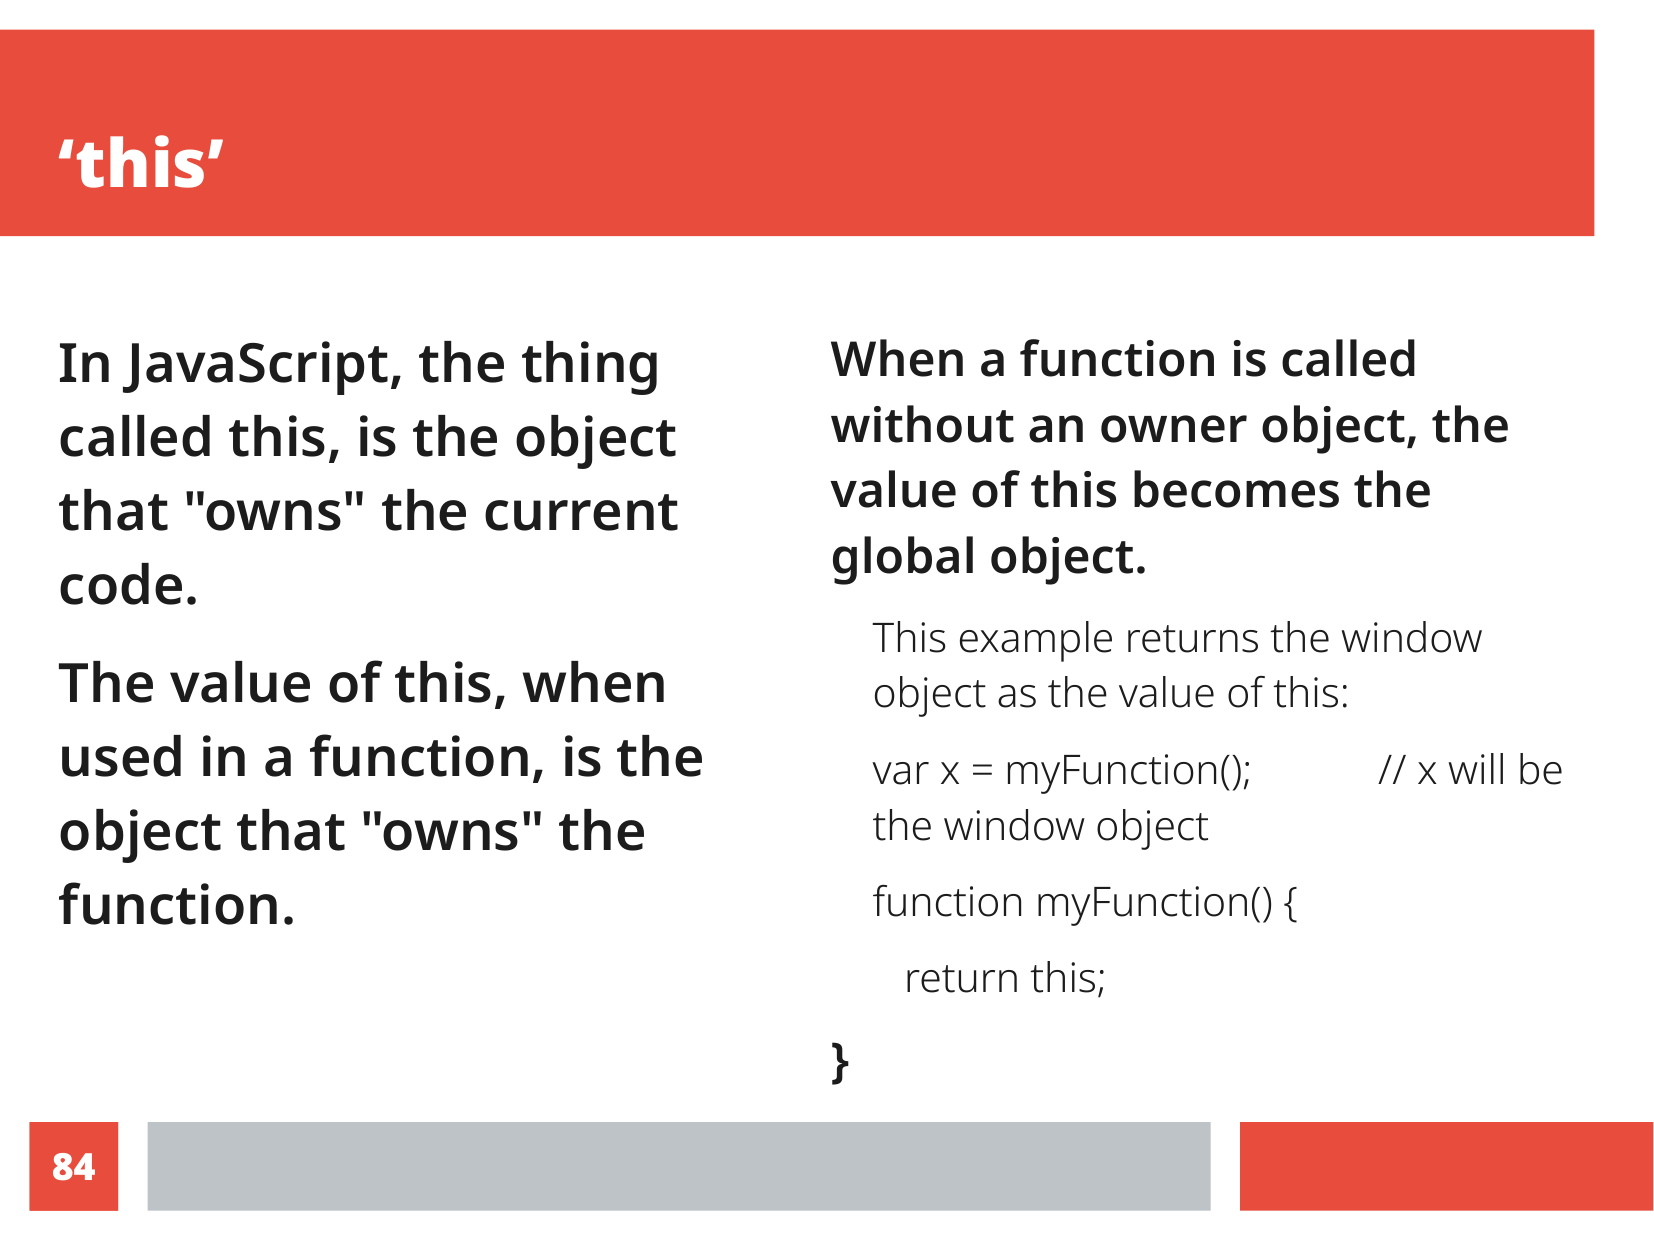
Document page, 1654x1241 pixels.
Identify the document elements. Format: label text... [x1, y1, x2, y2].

list In JavaScript, the thing called this, is the object that "owns" the current code. The value of this, when used in a function, is the object that "owns" the function. [59, 324, 794, 1093]
list When a function is called without an owner object, the value of this becomes the global object. This example returns the window object as the value of this: var x = myFunction(); // x will be the window object function myFunction() { return this; } [830, 324, 1566, 1093]
title ‘this’ [59, 59, 1595, 207]
